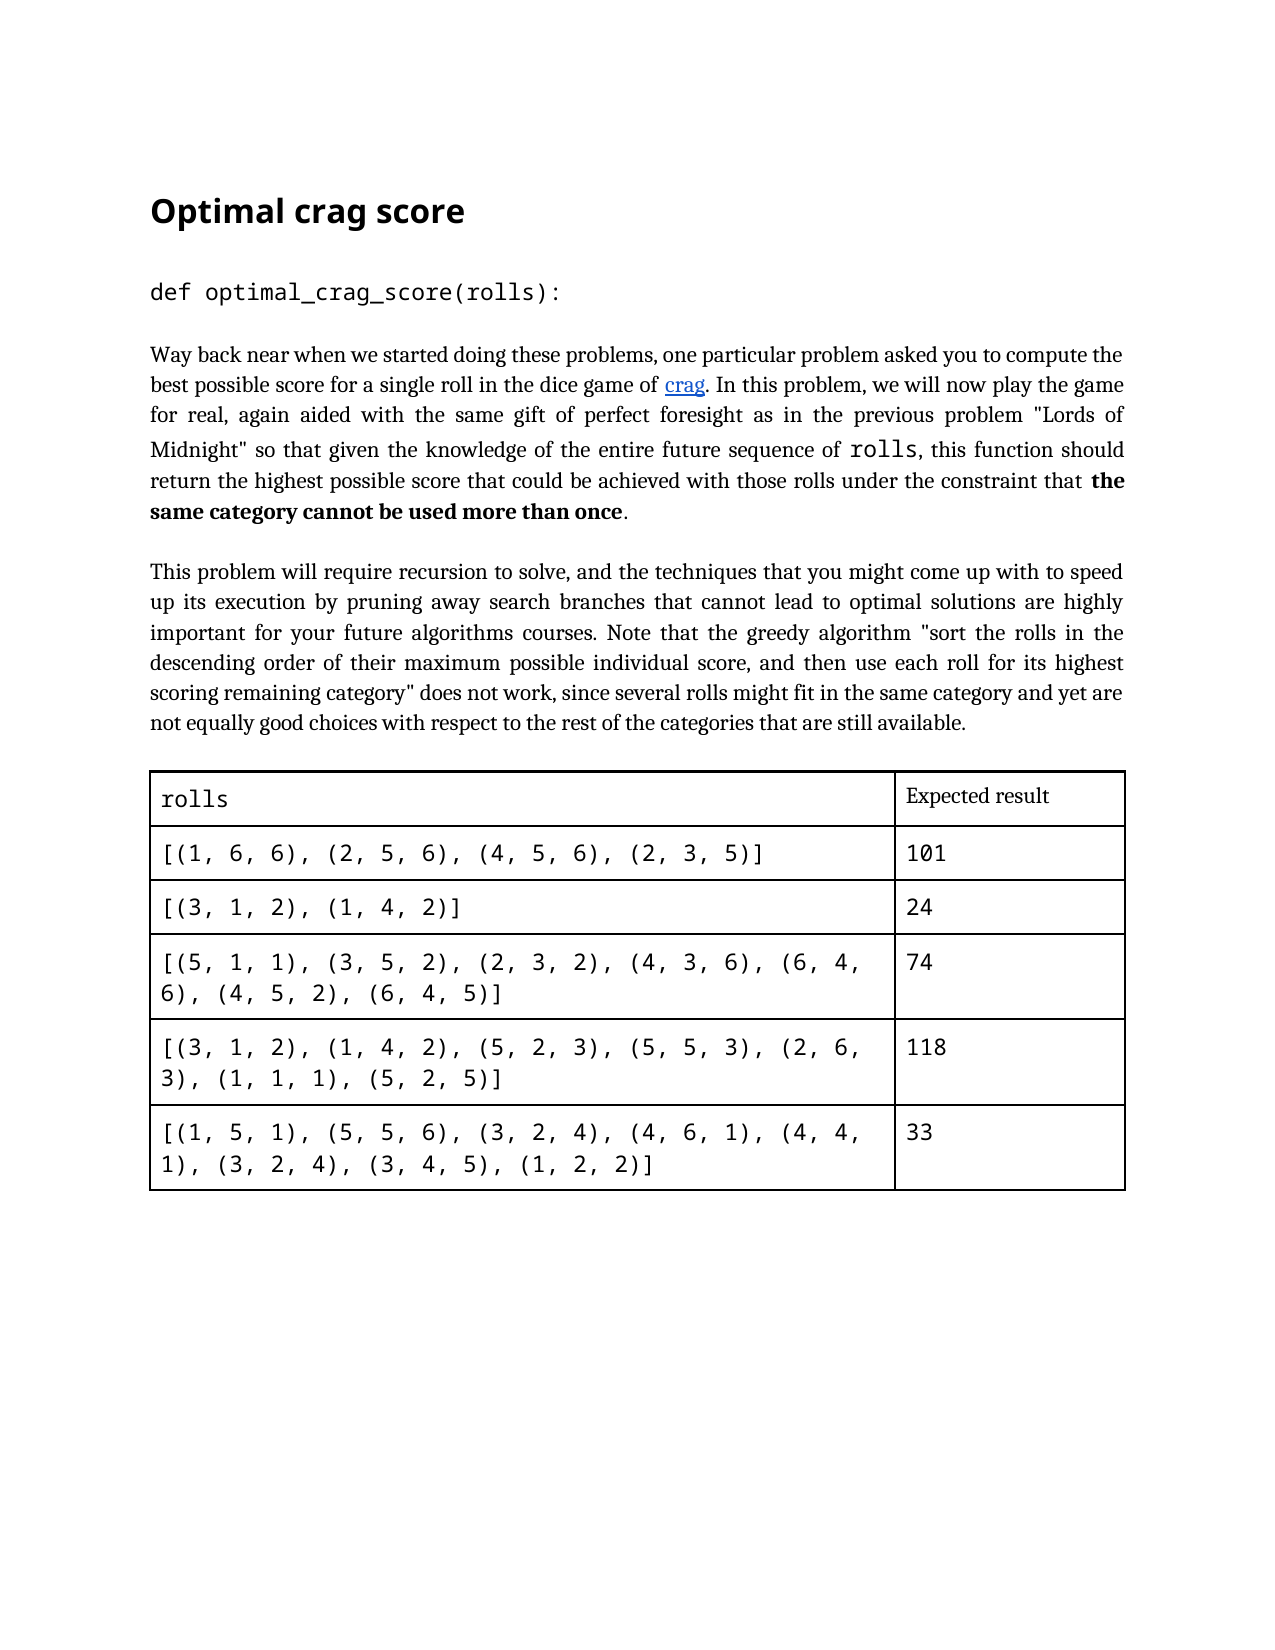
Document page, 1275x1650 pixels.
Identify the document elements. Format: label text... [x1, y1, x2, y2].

table_cell 24 [896, 881, 1124, 933]
text This problem will require recursion to solve, and the techniques that you might come up with to speed up its execution by pruning away search branches that cannot lead to optimal solutions are highly important for your future algorithms courses. Note that the greedy algorithm "sort the rolls in the descending order of their maximum possible individual score, and then use each roll for its highest scoring remaining category" does not work, since several rolls might fit in the same category and yet are not equally good choices with respect to the rest of the categories that are still available. [150, 559, 1125, 736]
table_header rolls [151, 773, 894, 824]
text Way back near when we started doing these problems, one particular problem asked you to compute the best possible score for a single roll in the dice game of crag. In this problem, we will now play the game for real, again aided with the same gift of perfect foresight as in the previous problem "Lords of Midnight" so that given the knowledge of the entire future sequence of rolls, this function should return the highest possible score that could be achieved with those rolls under the constraint that the same category cannot be used more than once. [150, 342, 1125, 525]
table_cell 118 [896, 1020, 1124, 1104]
text def optimal_crag_score(rolls): [150, 276, 1125, 307]
table_header Expected result [896, 773, 1124, 824]
table_cell 33 [896, 1106, 1124, 1189]
table_cell [(3, 1, 2), (1, 4, 2)] [151, 881, 894, 933]
table_cell [(1, 5, 1), (5, 5, 6), (3, 2, 4), (4, 6, 1), (4, 4, 1), (3, 2, 4), (3, 4, 5), (1, 2, 2)] [151, 1106, 894, 1189]
table_cell [(1, 6, 6), (2, 5, 6), (4, 5, 6), (2, 3, 5)] [151, 827, 894, 879]
subtitle Optimal crag score [150, 187, 1125, 233]
table_cell [(3, 1, 2), (1, 4, 2), (5, 2, 3), (5, 5, 3), (2, 6, 3), (1, 1, 1), (5, 2, 5)] [151, 1020, 894, 1104]
table_cell 74 [896, 935, 1124, 1018]
table_cell [(5, 1, 1), (3, 5, 2), (2, 3, 2), (4, 3, 6), (6, 4, 6), (4, 5, 2), (6, 4, 5)] [151, 935, 894, 1018]
table_cell 101 [896, 827, 1124, 879]
